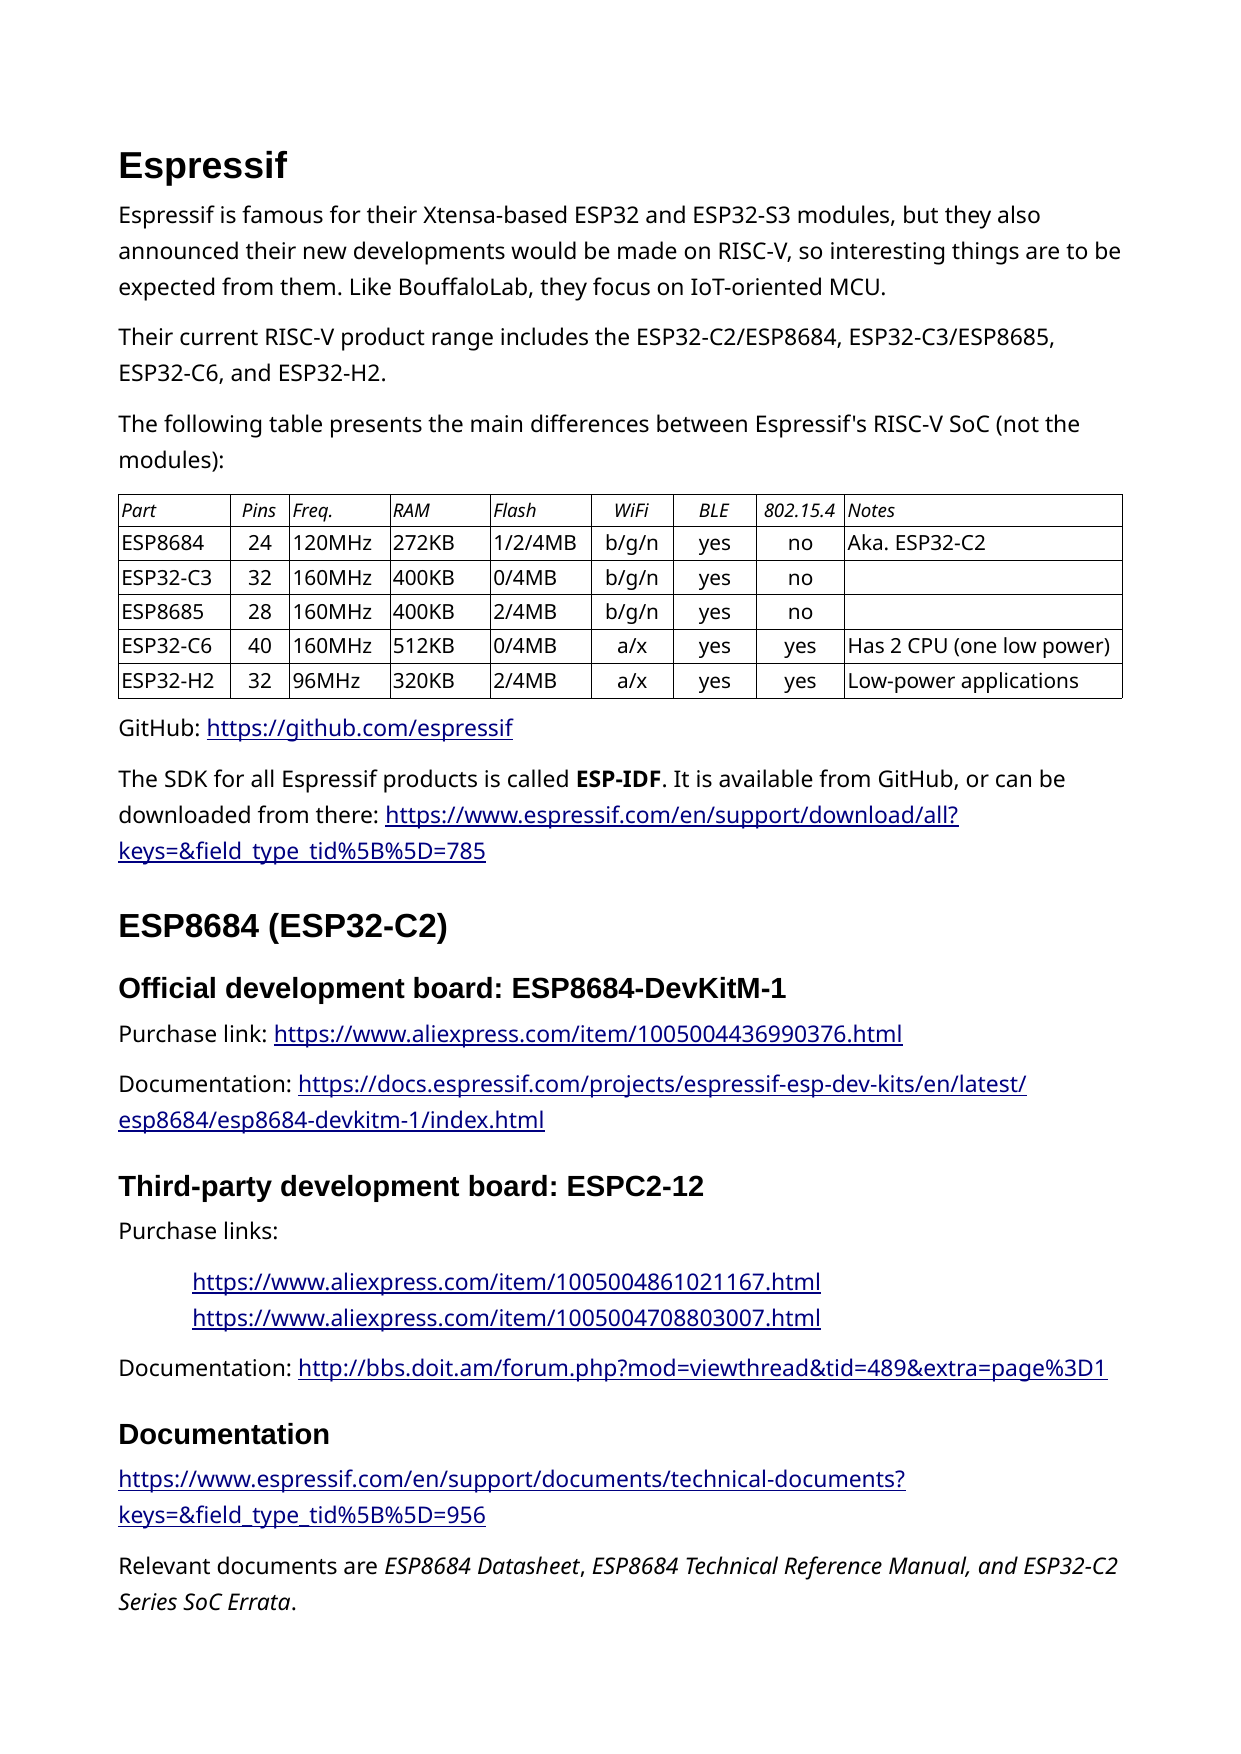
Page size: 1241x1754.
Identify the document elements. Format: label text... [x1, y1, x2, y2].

table_cell b/g/n [592, 561, 673, 594]
table_cell b/g/n [592, 527, 673, 560]
table_cell ESP32-C6 [119, 630, 230, 663]
table_header Pins [231, 495, 289, 526]
text Relevant documents are ESP8684 Datasheet, ESP8684 Technical Reference Manual, and ESP32-C2 Series SoC Errata. [118, 1550, 1122, 1617]
table_cell [845, 561, 1122, 594]
table_header RAM [391, 495, 490, 526]
table_cell 1/2/4MB [491, 527, 591, 560]
table_cell Low-power applications [845, 664, 1122, 697]
text https://www.aliexpress.com/item/1005004708803007.html [192, 1302, 1122, 1333]
subtitle ESP8684 (ESP32-C2) [118, 906, 1122, 944]
table_cell 160MHz [290, 561, 390, 594]
table_cell Has 2 CPU (one low power) [845, 630, 1122, 663]
table_cell 2/4MB [491, 595, 591, 629]
table_header 802.15.4 [757, 495, 844, 526]
table_cell a/x [592, 630, 673, 663]
subtitle Official development board: ESP8684-DevKitM-1 [118, 972, 1122, 1005]
table_header Notes [845, 495, 1122, 526]
table_cell 2/4MB [491, 664, 591, 697]
table_cell ESP8685 [119, 595, 230, 629]
table_cell 40 [231, 630, 289, 663]
text Espressif is famous for their Xtensa-based ESP32 and ESP32-S3 modules, but they also announced their new developments would be made on RISC-V, so interesting things are to be expected from them. Like BouffaloLab, they focus on IoT-oriented MCU. [118, 199, 1122, 302]
table_cell [845, 595, 1122, 629]
table_cell 272KB [391, 527, 490, 560]
table_cell 96MHz [290, 664, 390, 697]
table_header Part [119, 495, 230, 526]
table_cell ESP8684 [119, 527, 230, 560]
table_cell no [757, 595, 844, 629]
subtitle Espressif [118, 143, 1122, 186]
table_header BLE [674, 495, 756, 526]
table_cell no [757, 561, 844, 594]
table_cell no [757, 527, 844, 560]
text GitHub: https://github.com/espressif [118, 712, 1122, 743]
table_cell 120MHz [290, 527, 390, 560]
table_cell 24 [231, 527, 289, 560]
text Their current RISC-V product range includes the ESP32-C2/ESP8684, ESP32-C3/ESP8685, ESP32-C6, and ESP32-H2. [118, 321, 1122, 388]
table_cell yes [674, 527, 756, 560]
table_cell 512KB [391, 630, 490, 663]
text Purchase links: [118, 1215, 1122, 1246]
table_cell b/g/n [592, 595, 673, 629]
text Documentation: https://docs.espressif.com/projects/espressif-esp-dev-kits/en/latest/esp8684/esp8684-devkitm-1/index.html [118, 1068, 1122, 1135]
text The SDK for all Espressif products is called ESP-IDF. It is available from GitHub, or can be downloaded from there: https://www.espressif.com/en/support/download/all?keys=&field_type_tid%5B%5D=785 [118, 763, 1122, 866]
table_header WiFi [592, 495, 673, 526]
table_cell 320KB [391, 664, 490, 697]
table_cell 400KB [391, 595, 490, 629]
text https://www.espressif.com/en/support/documents/technical-documents?keys=&field_type_tid%5B%5D=956 [118, 1463, 1122, 1531]
table_cell Aka. ESP32-C2 [845, 527, 1122, 560]
table_cell 160MHz [290, 630, 390, 663]
table_cell yes [674, 664, 756, 697]
text https://www.aliexpress.com/item/1005004861021167.html [192, 1266, 1122, 1297]
text Purchase link: https://www.aliexpress.com/item/1005004436990376.html [118, 1018, 1122, 1049]
table_cell ESP32-H2 [119, 664, 230, 697]
table_cell 400KB [391, 561, 490, 594]
table_cell a/x [592, 664, 673, 697]
table_cell 160MHz [290, 595, 390, 629]
table_header Freq. [290, 495, 390, 526]
table_cell 0/4MB [491, 630, 591, 663]
table_cell 28 [231, 595, 289, 629]
table_cell yes [757, 664, 844, 697]
table_header Flash [491, 495, 591, 526]
text Documentation: http://bbs.doit.am/forum.php?mod=viewthread&tid=489&extra=page%3D1 [118, 1352, 1122, 1383]
subtitle Documentation [118, 1417, 1122, 1451]
text The following table presents the main differences between Espressif's RISC-V SoC (not the modules): [118, 408, 1122, 475]
table_cell 32 [231, 664, 289, 697]
table_cell ESP32-C3 [119, 561, 230, 594]
table_cell yes [757, 630, 844, 663]
table_cell 32 [231, 561, 289, 594]
subtitle Third-party development board: ESPC2-12 [118, 1169, 1122, 1203]
table_cell yes [674, 595, 756, 629]
table_cell yes [674, 561, 756, 594]
table_cell 0/4MB [491, 561, 591, 594]
table_cell yes [674, 630, 756, 663]
